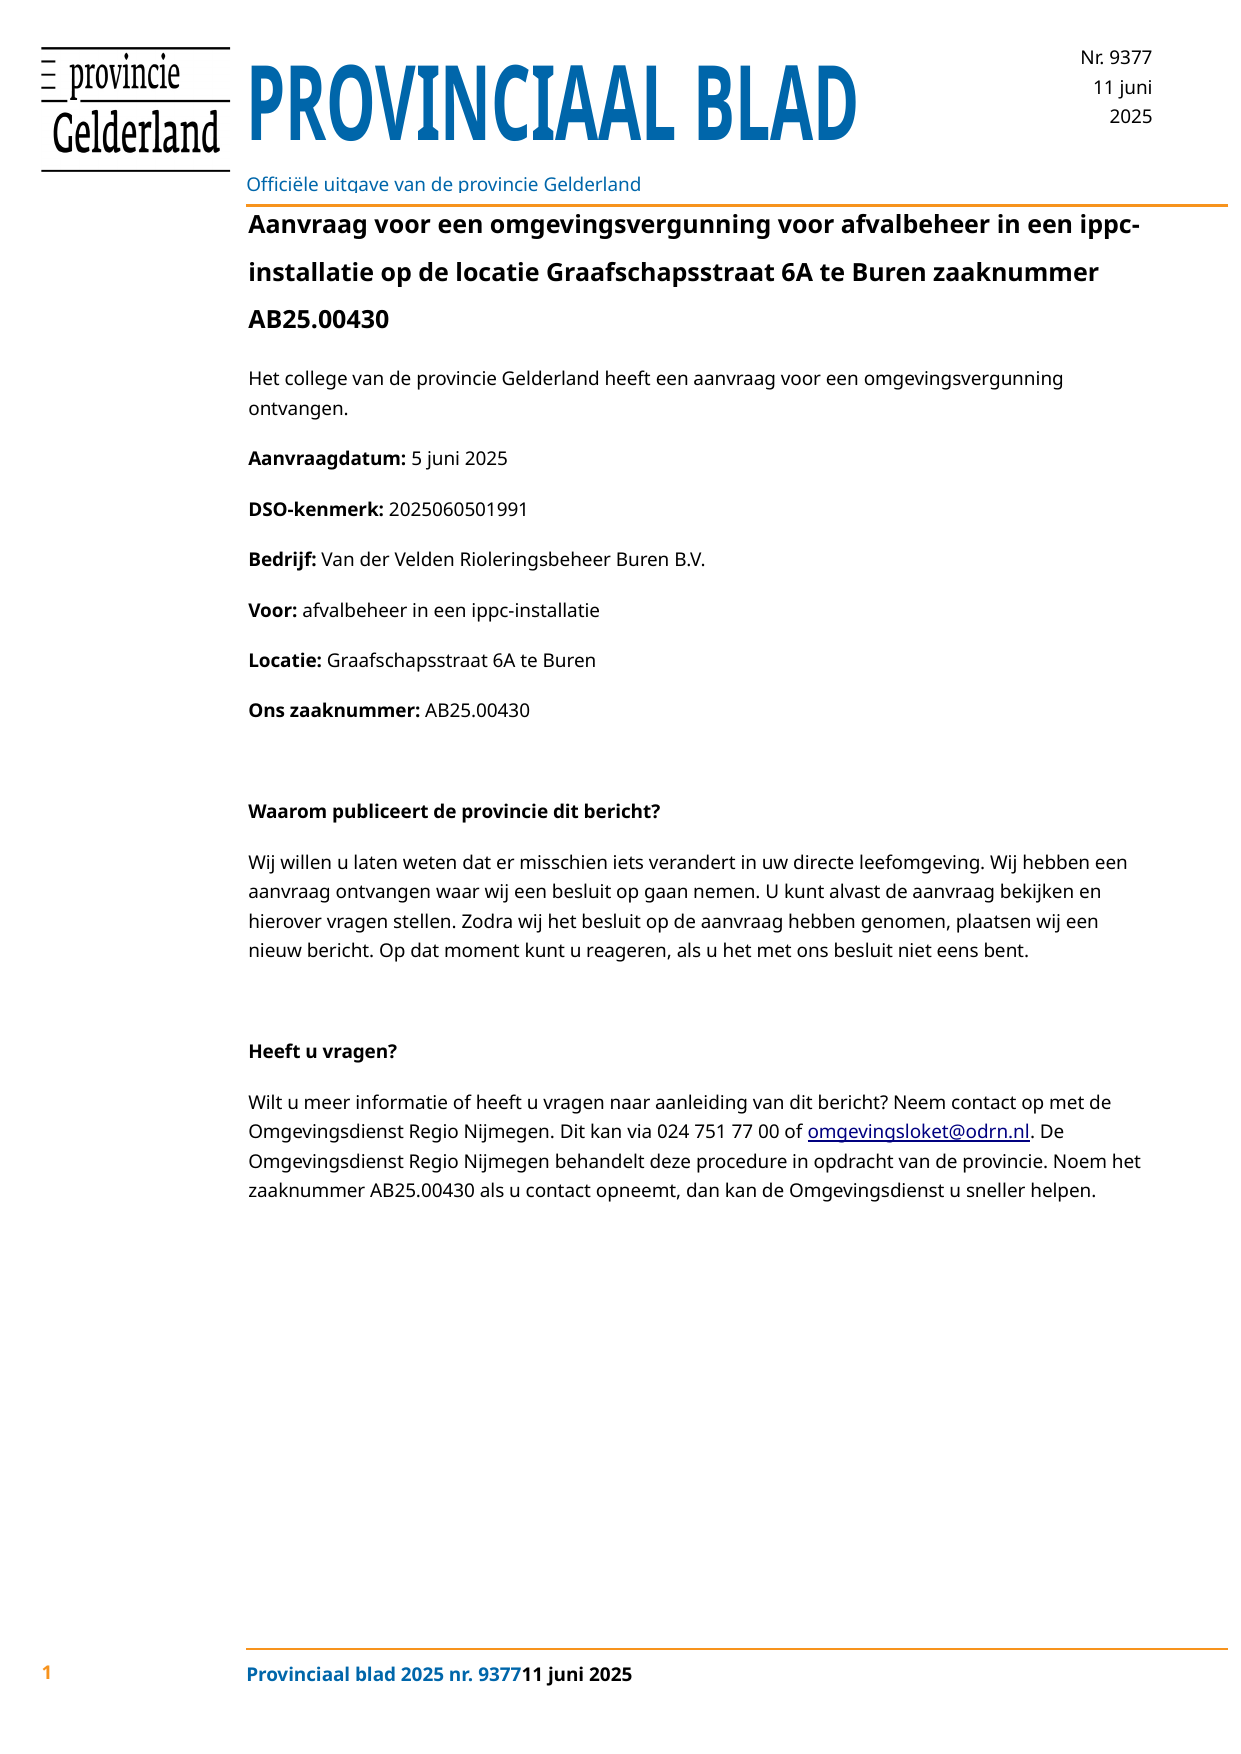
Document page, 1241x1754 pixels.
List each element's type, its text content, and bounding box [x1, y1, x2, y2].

text Aanvraagdatum: 5 juni 2025 [248, 446, 1152, 471]
text Wij willen u laten weten dat er misschien iets verandert in uw directe leefomgeving. Wij hebben een aanvraag ontvangen waar wij een besluit op gaan nemen. U kunt alvast de aanvraag bekijken en hierover vragen stellen. Zodra wij het besluit op de aanvraag hebben genomen, plaatsen wij een nieuw bericht. Op dat moment kunt u reageren, als u het met ons besluit niet eens bent. [248, 849, 1152, 963]
text Heeft u vragen? [248, 1038, 1152, 1064]
picture [41, 47, 231, 172]
text Wilt u meer informatie of heeft u vragen naar aanleiding van dit bericht? Neem contact op met de Omgevingsdienst Regio Nijmegen. Dit kan via 024 751 77 00 of omgevingsloket@odrn.nl. De Omgevingsdienst Regio Nijmegen behandelt deze procedure in opdracht van de provincie. Noem het zaaknummer AB25.00430 als u contact opneemt, dan kan de Omgevingsdienst u sneller helpen. [248, 1089, 1152, 1203]
text Aanvraag voor een omgevingsvergunning voor afvalbeheer in een ippc-installatie op de locatie Graafschapsstraat 6A te Buren zaaknummer AB25.00430 [248, 207, 1152, 336]
text Voor: afvalbeheer in een ippc-installatie [248, 597, 1152, 622]
text Het college van de provincie Gelderland heeft een aanvraag voor een omgevingsvergunning ontvangen. [248, 366, 1152, 421]
text Waarom publiceert de provincie dit bericht? [248, 798, 1152, 824]
text Ons zaaknummer: AB25.00430 [248, 698, 1152, 723]
text Locatie: Graafschapsstraat 6A te Buren [248, 647, 1152, 673]
text DSO-kenmerk: 2025060501991 [248, 496, 1152, 522]
text Bedrijf: Van der Velden Rioleringsbeheer Buren B.V. [248, 546, 1152, 572]
